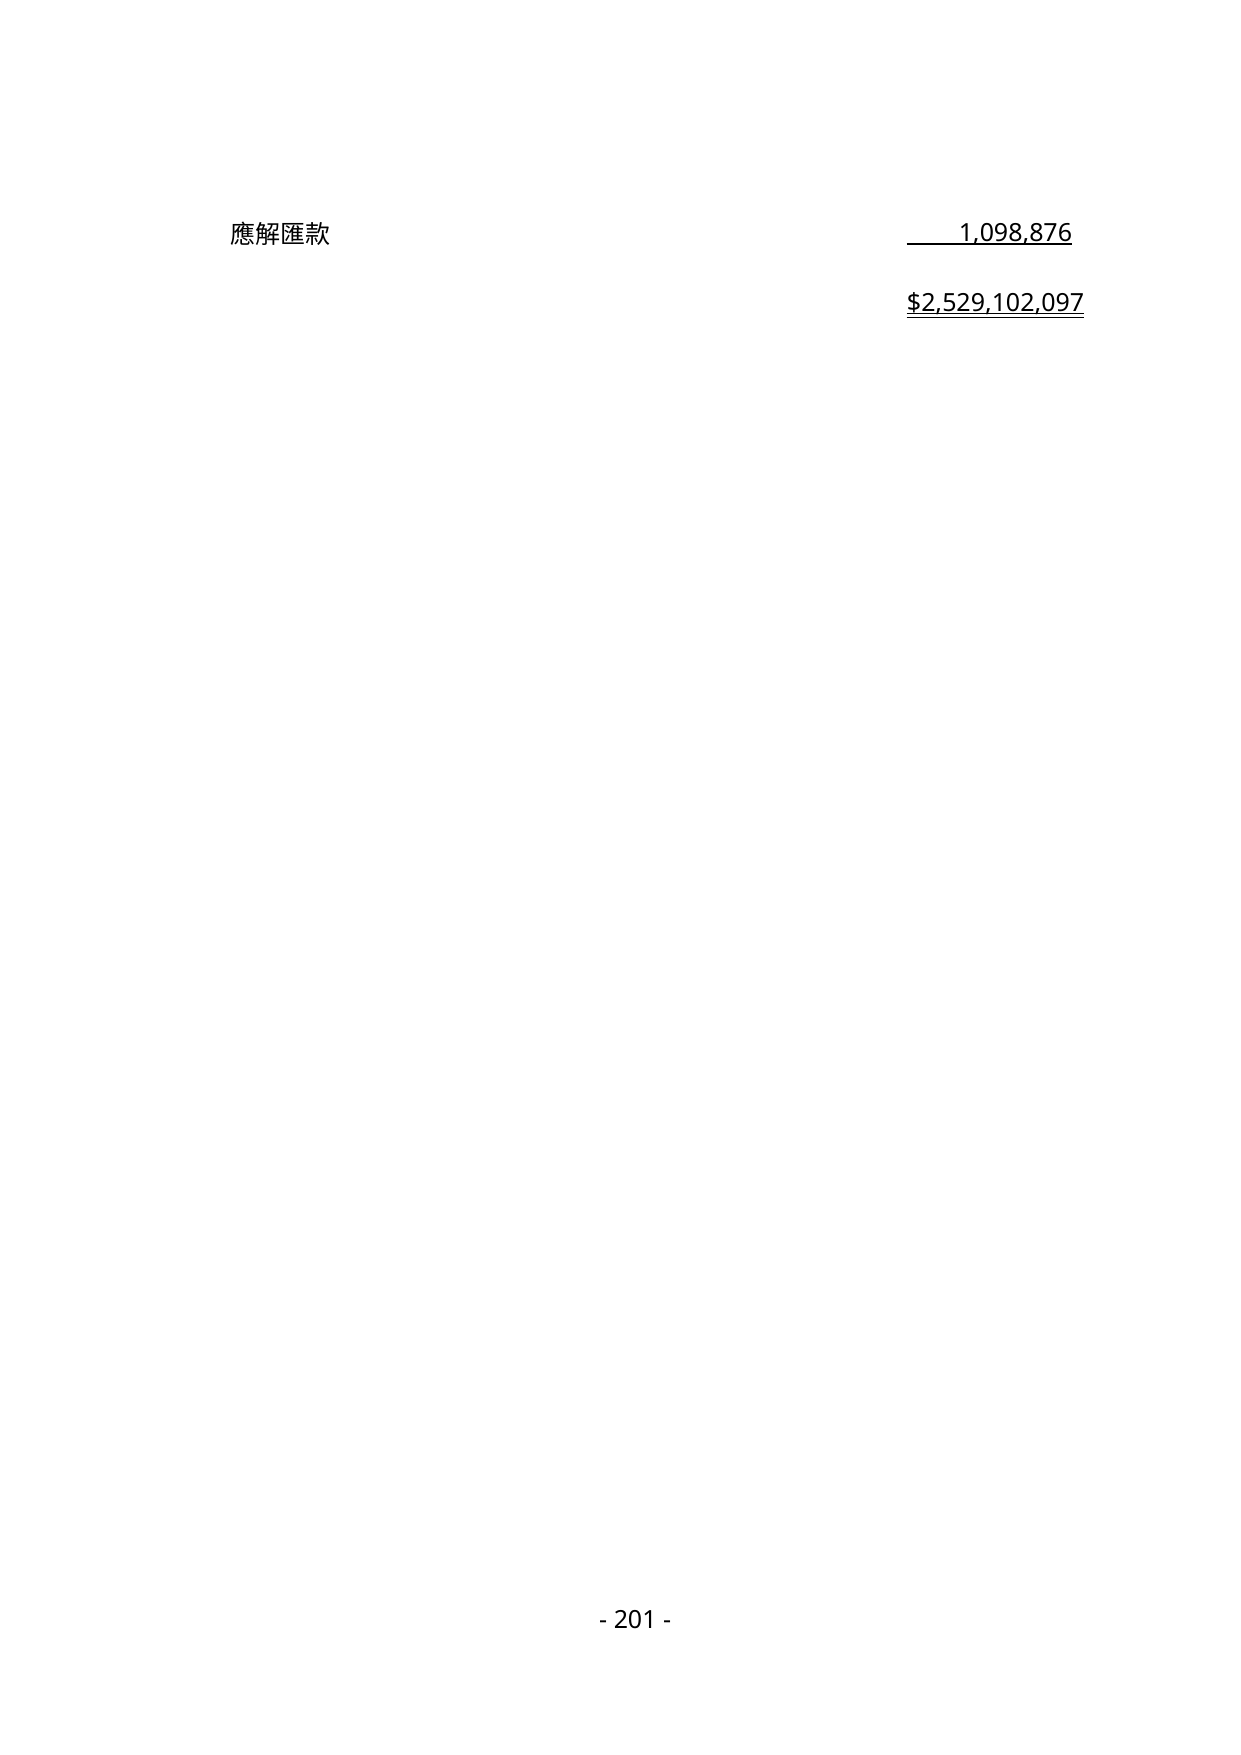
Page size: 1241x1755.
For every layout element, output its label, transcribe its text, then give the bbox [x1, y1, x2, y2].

table_cell 應解匯款 [177, 215, 650, 251]
table_cell [886, 251, 1093, 285]
table_cell $ 2,529,102,097 [886, 285, 1093, 319]
table_cell 1,098,876 [886, 215, 1093, 251]
table_cell [650, 251, 886, 285]
table_cell [650, 285, 886, 319]
table_cell [177, 251, 650, 285]
table_cell [177, 285, 650, 319]
table_cell [650, 215, 886, 251]
